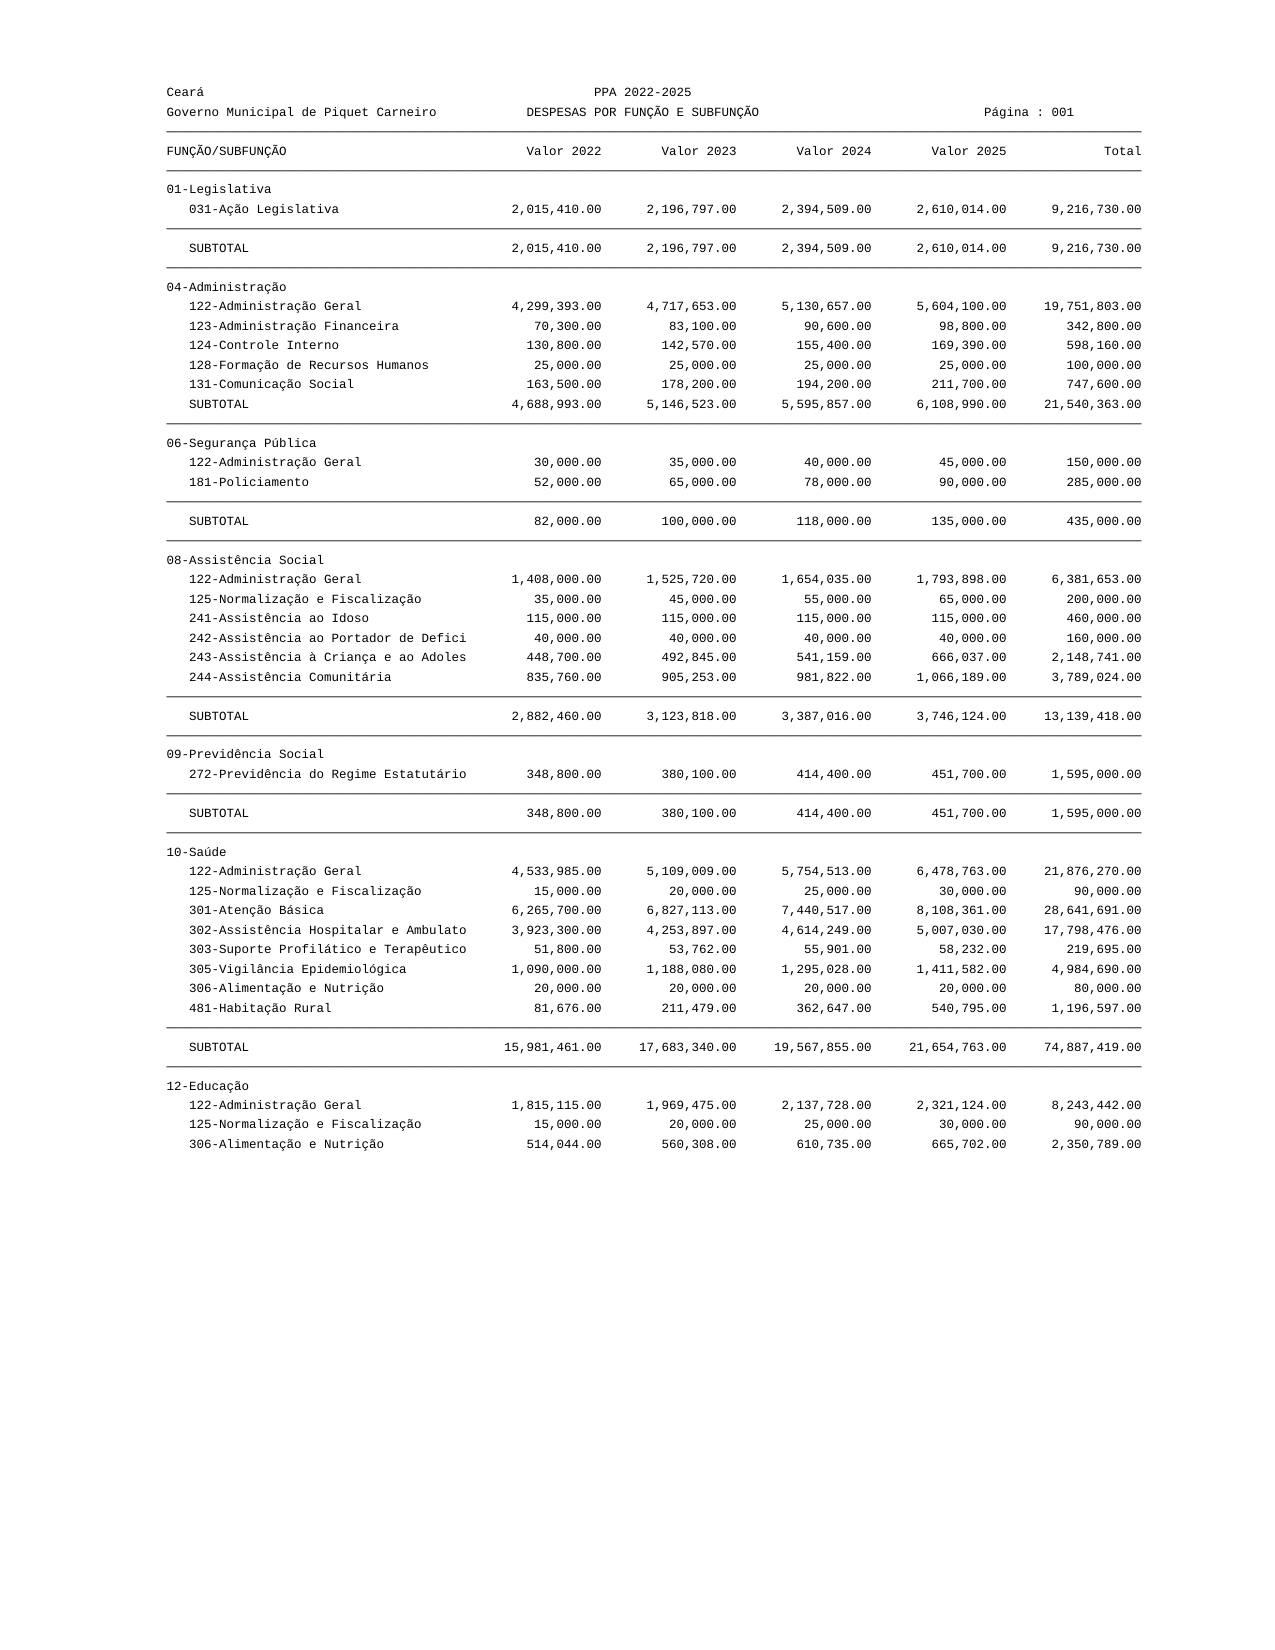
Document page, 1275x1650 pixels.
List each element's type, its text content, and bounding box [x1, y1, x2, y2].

text Ceará PPA 2022-2025 Governo Municipal de Piquet Carneiro DESPESAS POR FUNÇÃO E SUBFUNÇÃO Página : 001 —————————————————————————————————————————————————————————————————————————————————————————————————————————————————————————————————— FUNÇÃO/SUBFUNÇÃO Valor 2022 Valor 2023 Valor 2024 Valor 2025 Total —————————————————————————————————————————————————————————————————————————————————————————————————————————————————————————————————— 01-Legislativa 031-Ação Legislativa 2,015,410.00 2,196,797.00 2,394,509.00 2,610,014.00 9,216,730.00 —————————————————————————————————————————————————————————————————————————————————————————————————————————————————————————————————— SUBTOTAL 2,015,410.00 2,196,797.00 2,394,509.00 2,610,014.00 9,216,730.00 —————————————————————————————————————————————————————————————————————————————————————————————————————————————————————————————————— 04-Administração 122-Administração Geral 4,299,393.00 4,717,653.00 5,130,657.00 5,604,100.00 19,751,803.00 123-Administração Financeira 70,300.00 83,100.00 90,600.00 98,800.00 342,800.00 124-Controle Interno 130,800.00 142,570.00 155,400.00 169,390.00 598,160.00 128-Formação de Recursos Humanos 25,000.00 25,000.00 25,000.00 25,000.00 100,000.00 131-Comunicação Social 163,500.00 178,200.00 194,200.00 211,700.00 747,600.00 SUBTOTAL 4,688,993.00 5,146,523.00 5,595,857.00 6,108,990.00 21,540,363.00 —————————————————————————————————————————————————————————————————————————————————————————————————————————————————————————————————— 06-Segurança Pública 122-Administração Geral 30,000.00 35,000.00 40,000.00 45,000.00 150,000.00 181-Policiamento 52,000.00 65,000.00 78,000.00 90,000.00 285,000.00 —————————————————————————————————————————————————————————————————————————————————————————————————————————————————————————————————— SUBTOTAL 82,000.00 100,000.00 118,000.00 135,000.00 435,000.00 —————————————————————————————————————————————————————————————————————————————————————————————————————————————————————————————————— 08-Assistência Social 122-Administração Geral 1,408,000.00 1,525,720.00 1,654,035.00 1,793,898.00 6,381,653.00 125-Normalização e Fiscalização 35,000.00 45,000.00 55,000.00 65,000.00 200,000.00 241-Assistência ao Idoso 115,000.00 115,000.00 115,000.00 115,000.00 460,000.00 242-Assistência ao Portador de Defici 40,000.00 40,000.00 40,000.00 40,000.00 160,000.00 243-Assistência à Criança e ao Adoles 448,700.00 492,845.00 541,159.00 666,037.00 2,148,741.00 244-Assistência Comunitária 835,760.00 905,253.00 981,822.00 1,066,189.00 3,789,024.00 —————————————————————————————————————————————————————————————————————————————————————————————————————————————————————————————————— SUBTOTAL 2,882,460.00 3,123,818.00 3,387,016.00 3,746,124.00 13,139,418.00 —————————————————————————————————————————————————————————————————————————————————————————————————————————————————————————————————— 09-Previdência Social 272-Previdência do Regime Estatutário 348,800.00 380,100.00 414,400.00 451,700.00 1,595,000.00 —————————————————————————————————————————————————————————————————————————————————————————————————————————————————————————————————— SUBTOTAL 348,800.00 380,100.00 414,400.00 451,700.00 1,595,000.00 —————————————————————————————————————————————————————————————————————————————————————————————————————————————————————————————————— 10-Saúde 122-Administração Geral 4,533,985.00 5,109,009.00 5,754,513.00 6,478,763.00 21,876,270.00 125-Normalização e Fiscalização 15,000.00 20,000.00 25,000.00 30,000.00 90,000.00 301-Atenção Básica 6,265,700.00 6,827,113.00 7,440,517.00 8,108,361.00 28,641,691.00 302-Assistência Hospitalar e Ambulato 3,923,300.00 4,253,897.00 4,614,249.00 5,007,030.00 17,798,476.00 303-Suporte Profilático e Terapêutico 51,800.00 53,762.00 55,901.00 58,232.00 219,695.00 305-Vigilância Epidemiológica 1,090,000.00 1,188,080.00 1,295,028.00 1,411,582.00 4,984,690.00 306-Alimentação e Nutrição 20,000.00 20,000.00 20,000.00 20,000.00 80,000.00 481-Habitação Rural 81,676.00 211,479.00 362,647.00 540,795.00 1,196,597.00 —————————————————————————————————————————————————————————————————————————————————————————————————————————————————————————————————— SUBTOTAL 15,981,461.00 17,683,340.00 19,567,855.00 21,654,763.00 74,887,419.00 —————————————————————————————————————————————————————————————————————————————————————————————————————————————————————————————————— 12-Educação 122-Administração Geral 1,815,115.00 1,969,475.00 2,137,728.00 2,321,124.00 8,243,442.00 125-Normalização e Fiscalização 15,000.00 20,000.00 25,000.00 30,000.00 90,000.00 306-Alimentação e Nutrição 514,044.00 560,308.00 610,735.00 665,702.00 2,350,789.00 [166, 81, 1264, 1172]
